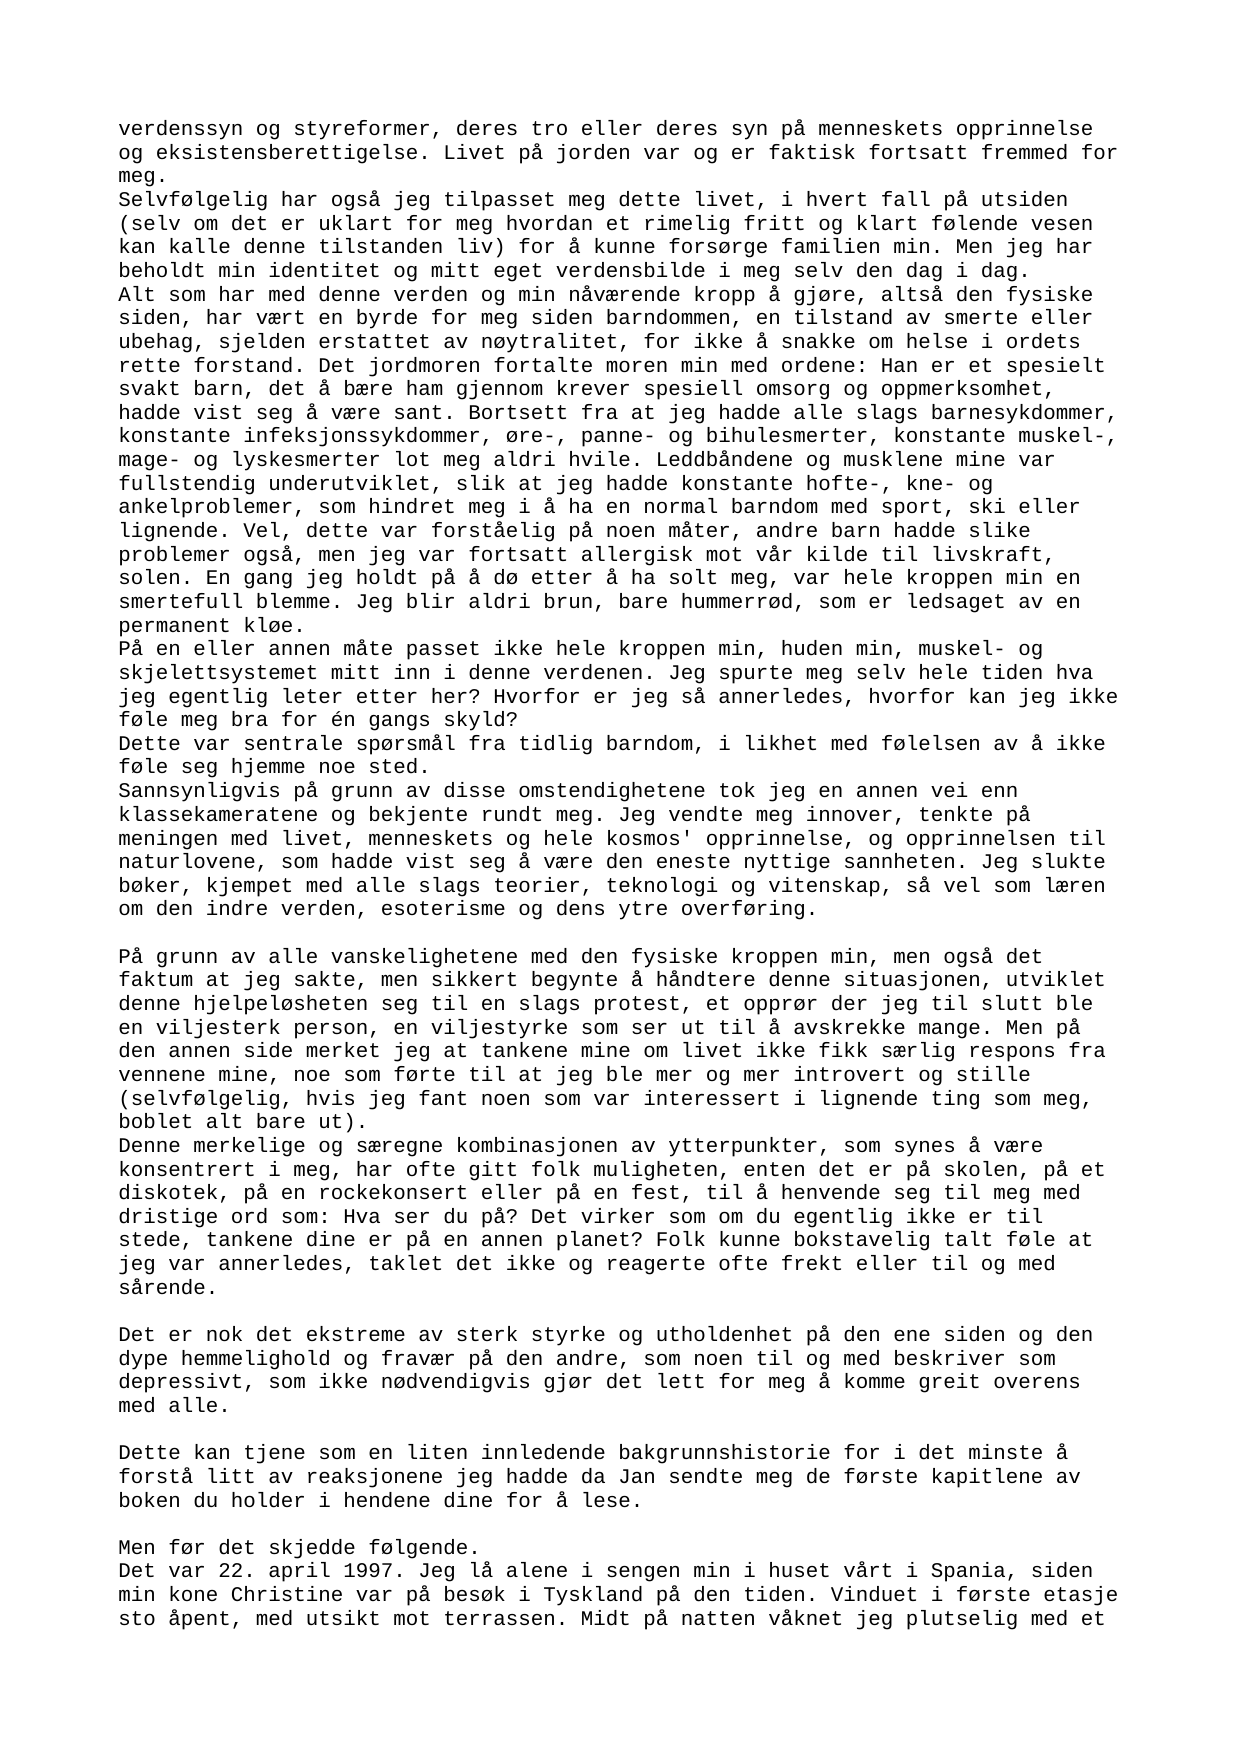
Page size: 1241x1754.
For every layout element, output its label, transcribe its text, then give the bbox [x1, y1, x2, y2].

text Det var 22. april 1997. Jeg lå alene i sengen min i huset vårt i Spania, siden min kone Christine var på besøk i Tyskland på den tiden. Vinduet i første etasje sto åpent, med utsikt mot terrassen. Midt på natten våknet jeg plutselig med et [118, 1561, 1122, 1631]
text Det er nok det ekstreme av sterk styrke og utholdenhet på den ene siden og den dype hemmelighold og fravær på den andre, som noen til og med beskriver som depressivt, som ikke nødvendigvis gjør det lett for meg å komme greit overens med alle. [118, 1324, 1122, 1419]
text På grunn av alle vanskelighetene med den fysiske kroppen min, men også det faktum at jeg sakte, men sikkert begynte å håndtere denne situasjonen, utviklet denne hjelpeløsheten seg til en slags protest, et opprør der jeg til slutt ble en viljesterk person, en viljestyrke som ser ut til å avskrekke mange. Men på den annen side merket jeg at tankene mine om livet ikke fikk særlig respons fra vennene mine, noe som førte til at jeg ble mer og mer introvert og stille (selvfølgelig, hvis jeg fant noen som var interessert i lignende ting som meg, boblet alt bare ut). [118, 946, 1122, 1135]
text Dette var sentrale spørsmål fra tidlig barndom, i likhet med følelsen av å ikke føle seg hjemme noe sted. [118, 733, 1122, 780]
text Men før det skjedde følgende. [118, 1537, 1122, 1561]
text Selvfølgelig har også jeg tilpasset meg dette livet, i hvert fall på utsiden (selv om det er uklart for meg hvordan et rimelig fritt og klart følende vesen kan kalle denne tilstanden liv) for å kunne forsørge familien min. Men jeg har beholdt min identitet og mitt eget verdensbilde i meg selv den dag i dag. [118, 189, 1122, 284]
text Denne merkelige og særegne kombinasjonen av ytterpunkter, som synes å være konsentrert i meg, har ofte gitt folk muligheten, enten det er på skolen, på et diskotek, på en rockekonsert eller på en fest, til å henvende seg til meg med dristige ord som: Hva ser du på? Det virker som om du egentlig ikke er til stede, tankene dine er på en annen planet? Folk kunne bokstavelig talt føle at jeg var annerledes, taklet det ikke og reagerte ofte frekt eller til og med sårende. [118, 1135, 1122, 1300]
text Sannsynligvis på grunn av disse omstendighetene tok jeg en annen vei enn klassekameratene og bekjente rundt meg. Jeg vendte meg innover, tenkte på meningen med livet, menneskets og hele kosmos' opprinnelse, og opprinnelsen til naturlovene, som hadde vist seg å være den eneste nyttige sannheten. Jeg slukte bøker, kjempet med alle slags teorier, teknologi og vitenskap, så vel som læren om den indre verden, esoterisme og dens ytre overføring. [118, 780, 1122, 922]
text verdenssyn og styreformer, deres tro eller deres syn på menneskets opprinnelse og eksistensberettigelse. Livet på jorden var og er faktisk fortsatt fremmed for meg. [118, 118, 1122, 189]
text På en eller annen måte passet ikke hele kroppen min, huden min, muskel- og skjelettsystemet mitt inn i denne verdenen. Jeg spurte meg selv hele tiden hva jeg egentlig leter etter her? Hvorfor er jeg så annerledes, hvorfor kan jeg ikke føle meg bra for én gangs skyld? [118, 638, 1122, 733]
text Dette kan tjene som en liten innledende bakgrunnshistorie for i det minste å forstå litt av reaksjonene jeg hadde da Jan sendte meg de første kapitlene av boken du holder i hendene dine for å lese. [118, 1442, 1122, 1513]
text Alt som har med denne verden og min nåværende kropp å gjøre, altså den fysiske siden, har vært en byrde for meg siden barndommen, en tilstand av smerte eller ubehag, sjelden erstattet av nøytralitet, for ikke å snakke om helse i ordets rette forstand. Det jordmoren fortalte moren min med ordene: Han er et spesielt svakt barn, det å bære ham gjennom krever spesiell omsorg og oppmerksomhet, hadde vist seg å være sant. Bortsett fra at jeg hadde alle slags barnesykdommer, konstante infeksjonssykdommer, øre-, panne- og bihulesmerter, konstante muskel-, mage- og lyskesmerter lot meg aldri hvile. Leddbåndene og musklene mine var fullstendig underutviklet, slik at jeg hadde konstante hofte-, kne- og ankelproblemer, som hindret meg i å ha en normal barndom med sport, ski eller lignende. Vel, dette var forståelig på noen måter, andre barn hadde slike problemer også, men jeg var fortsatt allergisk mot vår kilde til livskraft, solen. En gang jeg holdt på å dø etter å ha solt meg, var hele kroppen min en smertefull blemme. Jeg blir aldri brun, bare hummerrød, som er ledsaget av en permanent kløe. [118, 284, 1122, 638]
